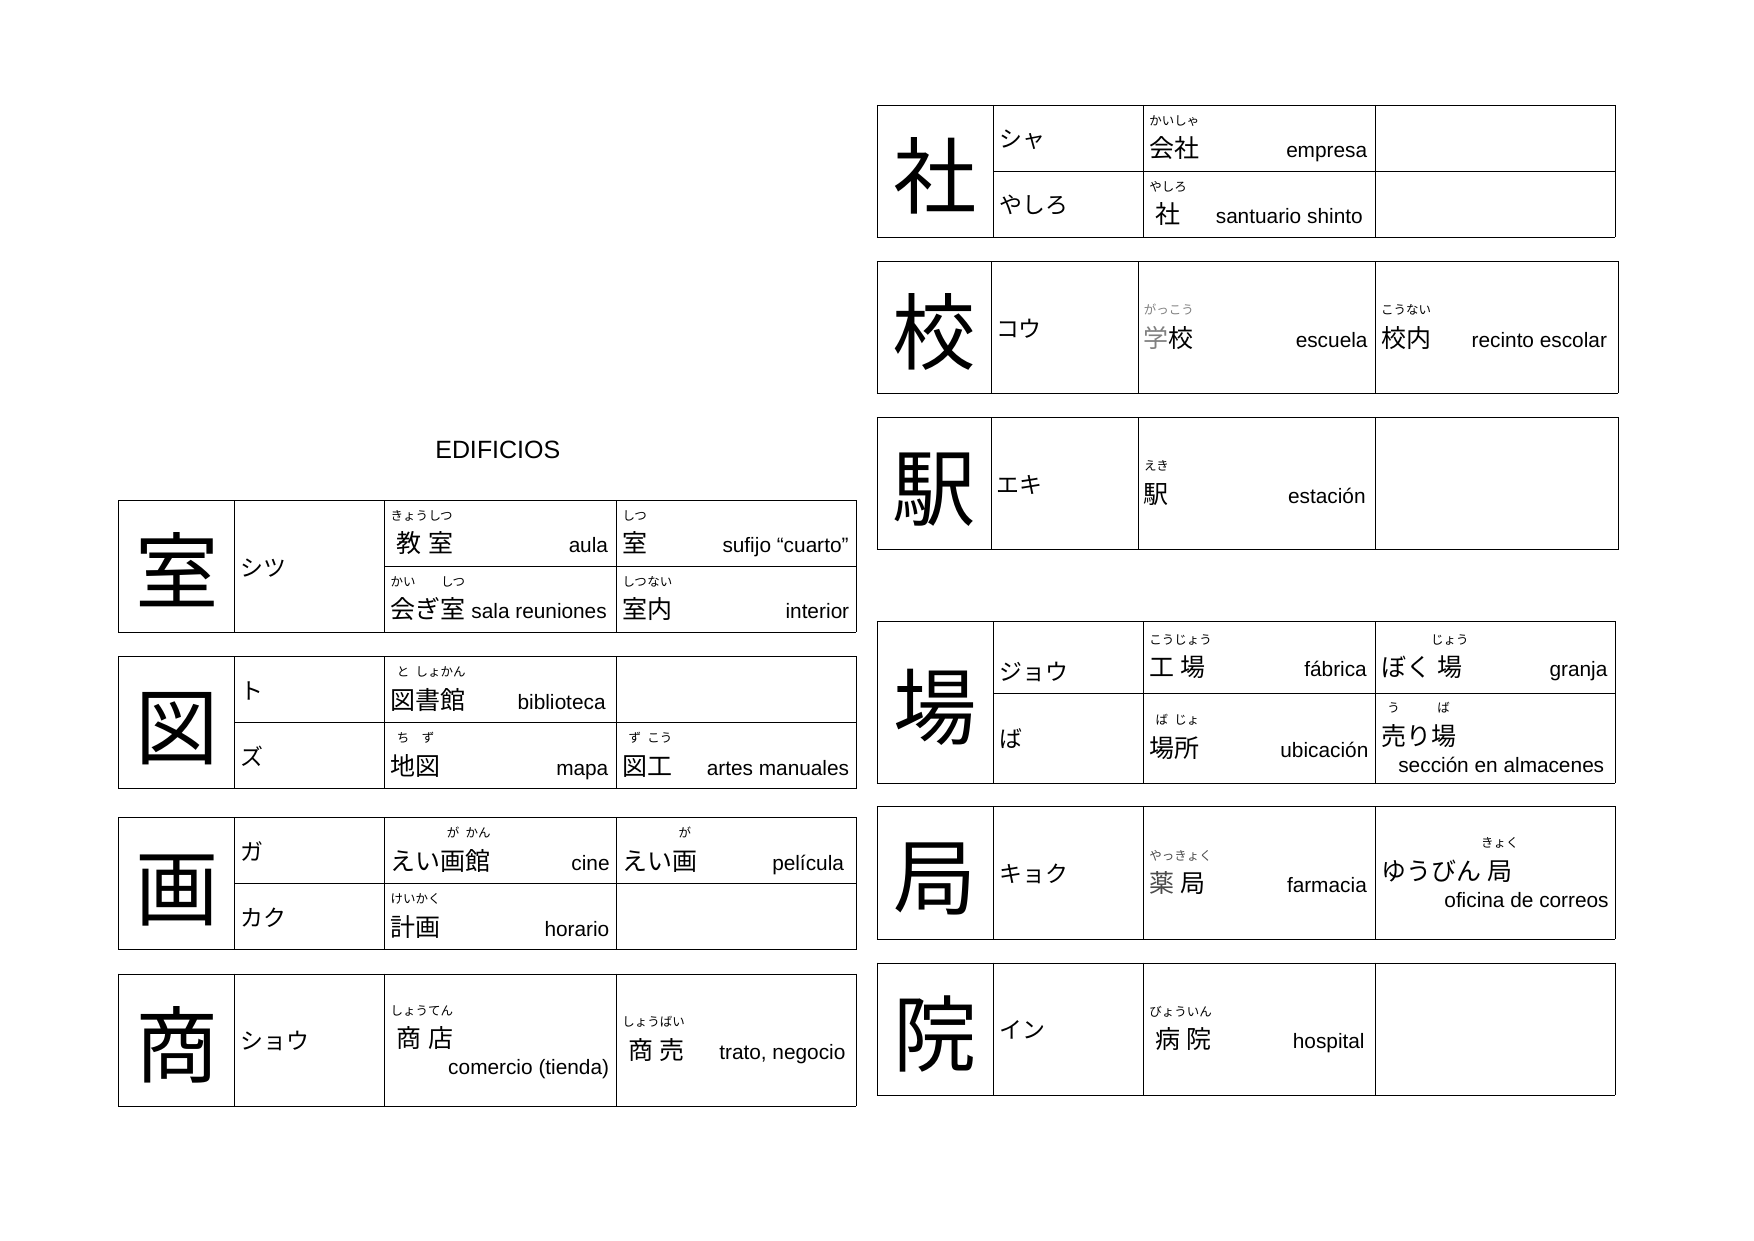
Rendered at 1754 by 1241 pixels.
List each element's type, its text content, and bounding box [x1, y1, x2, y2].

table_header シャ [994, 106, 1143, 171]
table_header [617, 657, 856, 722]
table_cell 図ず工こう artes manuales [617, 723, 856, 788]
table_header シツ [235, 501, 384, 632]
table_header 商 [119, 975, 234, 1106]
table_cell 計けい画かく horario [385, 884, 616, 949]
table_cell [1376, 172, 1615, 237]
table_header 校こう内ない recinto escolar [1376, 262, 1618, 393]
table_header 商しょう店てん comercio (tienda) [385, 975, 616, 1106]
table_cell 社やしろ santuario shinto [1144, 172, 1375, 237]
table_cell [617, 884, 856, 949]
table_header ぼく場じょう granja [1376, 622, 1615, 692]
table_header 院 [878, 964, 993, 1095]
table_header 図 [119, 657, 234, 788]
table_cell 室しつ内ない interior [617, 567, 856, 632]
table_header エキ [992, 418, 1138, 549]
table_header 駅えき estación [1139, 418, 1375, 549]
table_cell 場ば所じょ ubicación [1144, 694, 1375, 782]
table_header ジョウ [994, 622, 1143, 692]
table_cell カク [235, 884, 384, 949]
table_header 駅 [878, 418, 991, 549]
table_header 商しょう売ばい trato, negocio [617, 975, 856, 1106]
table_header ショウ [235, 975, 384, 1106]
table_header ト [235, 657, 384, 722]
table_header [1376, 964, 1615, 1095]
table_header 場 [878, 622, 993, 782]
table_header 学がっ校こう escuela [1139, 262, 1375, 393]
table_header 工こう場じょう fábrica [1144, 622, 1375, 692]
table_header 室しつ sufijo “cuarto” [617, 501, 856, 566]
table_header キョク [994, 807, 1143, 939]
table_cell 売うり場ば sección en almacenes [1376, 694, 1615, 782]
table_header 教きょう室しつ aula [385, 501, 616, 566]
table_header [1376, 418, 1618, 549]
table_header 薬やっ局きょく farmacia [1144, 807, 1375, 939]
table_header 局 [878, 807, 993, 939]
text EDIFICIOS [118, 435, 877, 463]
table_header [1376, 106, 1615, 171]
table_cell 地ち図ず mapa [385, 723, 616, 788]
table_header コウ [992, 262, 1138, 393]
table_cell 会かいぎ室しつ sala reuniones [385, 567, 616, 632]
table_header イン [994, 964, 1143, 1095]
table_header 室 [119, 501, 234, 632]
table_header ゆうびん局きょく oficina de correos [1376, 807, 1615, 939]
table_cell ば [994, 694, 1143, 782]
table_header 病びょう院いん hospital [1144, 964, 1375, 1095]
table_header ガ [235, 818, 384, 883]
table_header 会かい社しゃ empresa [1144, 106, 1375, 171]
table_cell やしろ [994, 172, 1143, 237]
table_header 社 [878, 106, 993, 237]
table_cell ズ [235, 723, 384, 788]
table_header えい画が館かん cine [385, 818, 616, 883]
table_header えい画が película [617, 818, 856, 883]
table_header 画 [119, 818, 234, 949]
table_header 図と書しょ館かん biblioteca [385, 657, 616, 722]
table_header 校 [878, 262, 991, 393]
